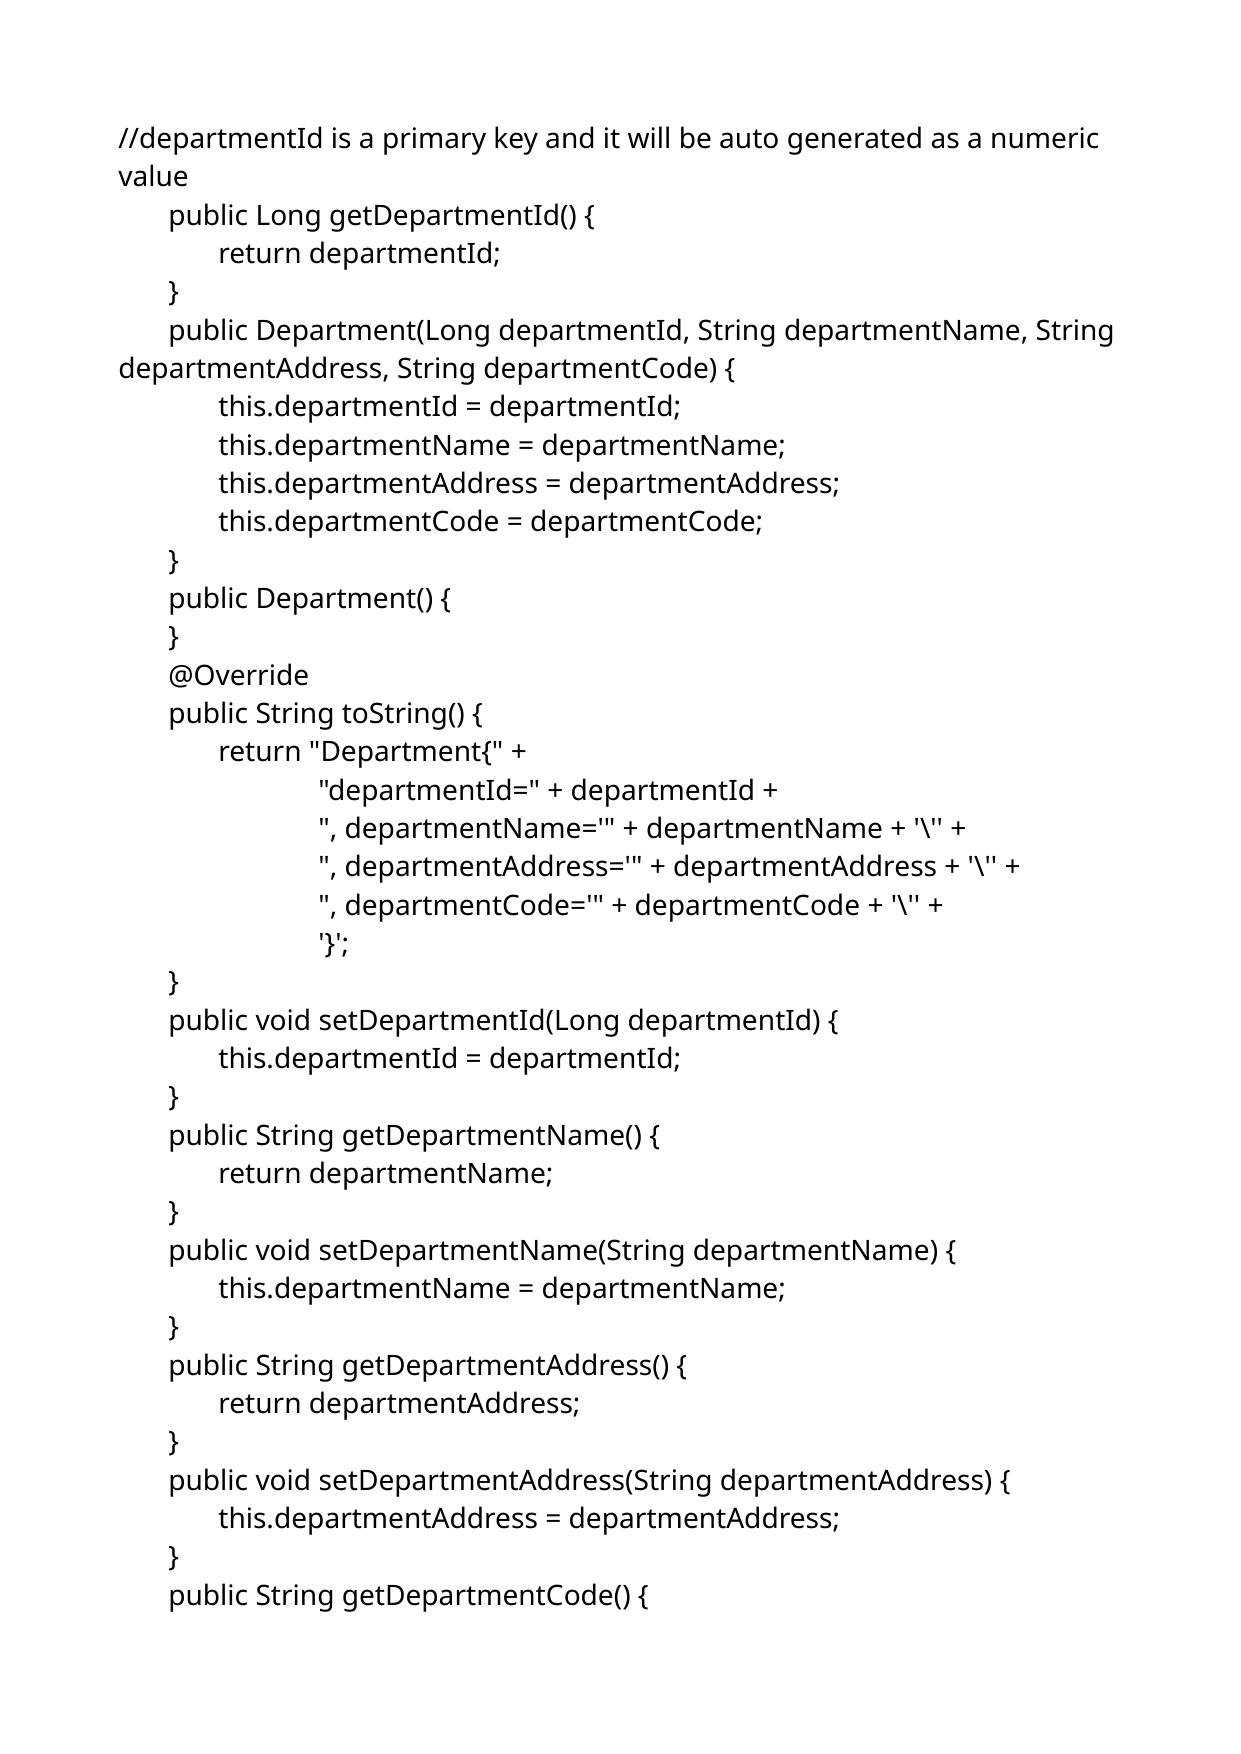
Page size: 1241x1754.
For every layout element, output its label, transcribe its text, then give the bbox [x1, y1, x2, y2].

text } [118, 540, 1122, 578]
text } [118, 1306, 1122, 1345]
text return departmentId; [118, 233, 1122, 271]
text public Department() { [118, 578, 1122, 616]
text public String getDepartmentAddress() { [118, 1345, 1122, 1383]
text } [118, 961, 1122, 1000]
text this.departmentId = departmentId; [118, 1038, 1122, 1076]
text this.departmentCode = departmentCode; [118, 501, 1122, 540]
text ", departmentCode='" + departmentCode + '\'' + [118, 885, 1122, 923]
text } [118, 1421, 1122, 1460]
text @Override [118, 655, 1122, 693]
text //departmentId is a primary key and it will be auto generated as a numeric value [118, 118, 1122, 195]
text return "Department{" + [118, 731, 1122, 770]
text public void setDepartmentName(String departmentName) { [118, 1230, 1122, 1268]
text this.departmentName = departmentName; [118, 1268, 1122, 1306]
text public Department(Long departmentId, String departmentName, String departmentAddress, String departmentCode) { [118, 310, 1122, 386]
text this.departmentAddress = departmentAddress; [118, 463, 1122, 501]
text } [118, 1191, 1122, 1230]
text '}'; [118, 923, 1122, 961]
text public String getDepartmentCode() { [118, 1575, 1122, 1613]
text public String toString() { [118, 693, 1122, 731]
text this.departmentName = departmentName; [118, 425, 1122, 463]
text return departmentAddress; [118, 1383, 1122, 1421]
text this.departmentId = departmentId; [118, 386, 1122, 425]
text public String getDepartmentName() { [118, 1115, 1122, 1153]
text } [118, 271, 1122, 310]
text return departmentName; [118, 1153, 1122, 1191]
text public Long getDepartmentId() { [118, 195, 1122, 233]
text "departmentId=" + departmentId + [118, 770, 1122, 808]
text ", departmentAddress='" + departmentAddress + '\'' + [118, 846, 1122, 885]
text } [118, 1536, 1122, 1575]
text public void setDepartmentId(Long departmentId) { [118, 1000, 1122, 1038]
text public void setDepartmentAddress(String departmentAddress) { [118, 1460, 1122, 1498]
text this.departmentAddress = departmentAddress; [118, 1498, 1122, 1536]
text ", departmentName='" + departmentName + '\'' + [118, 808, 1122, 846]
text } [118, 616, 1122, 655]
text } [118, 1076, 1122, 1115]
